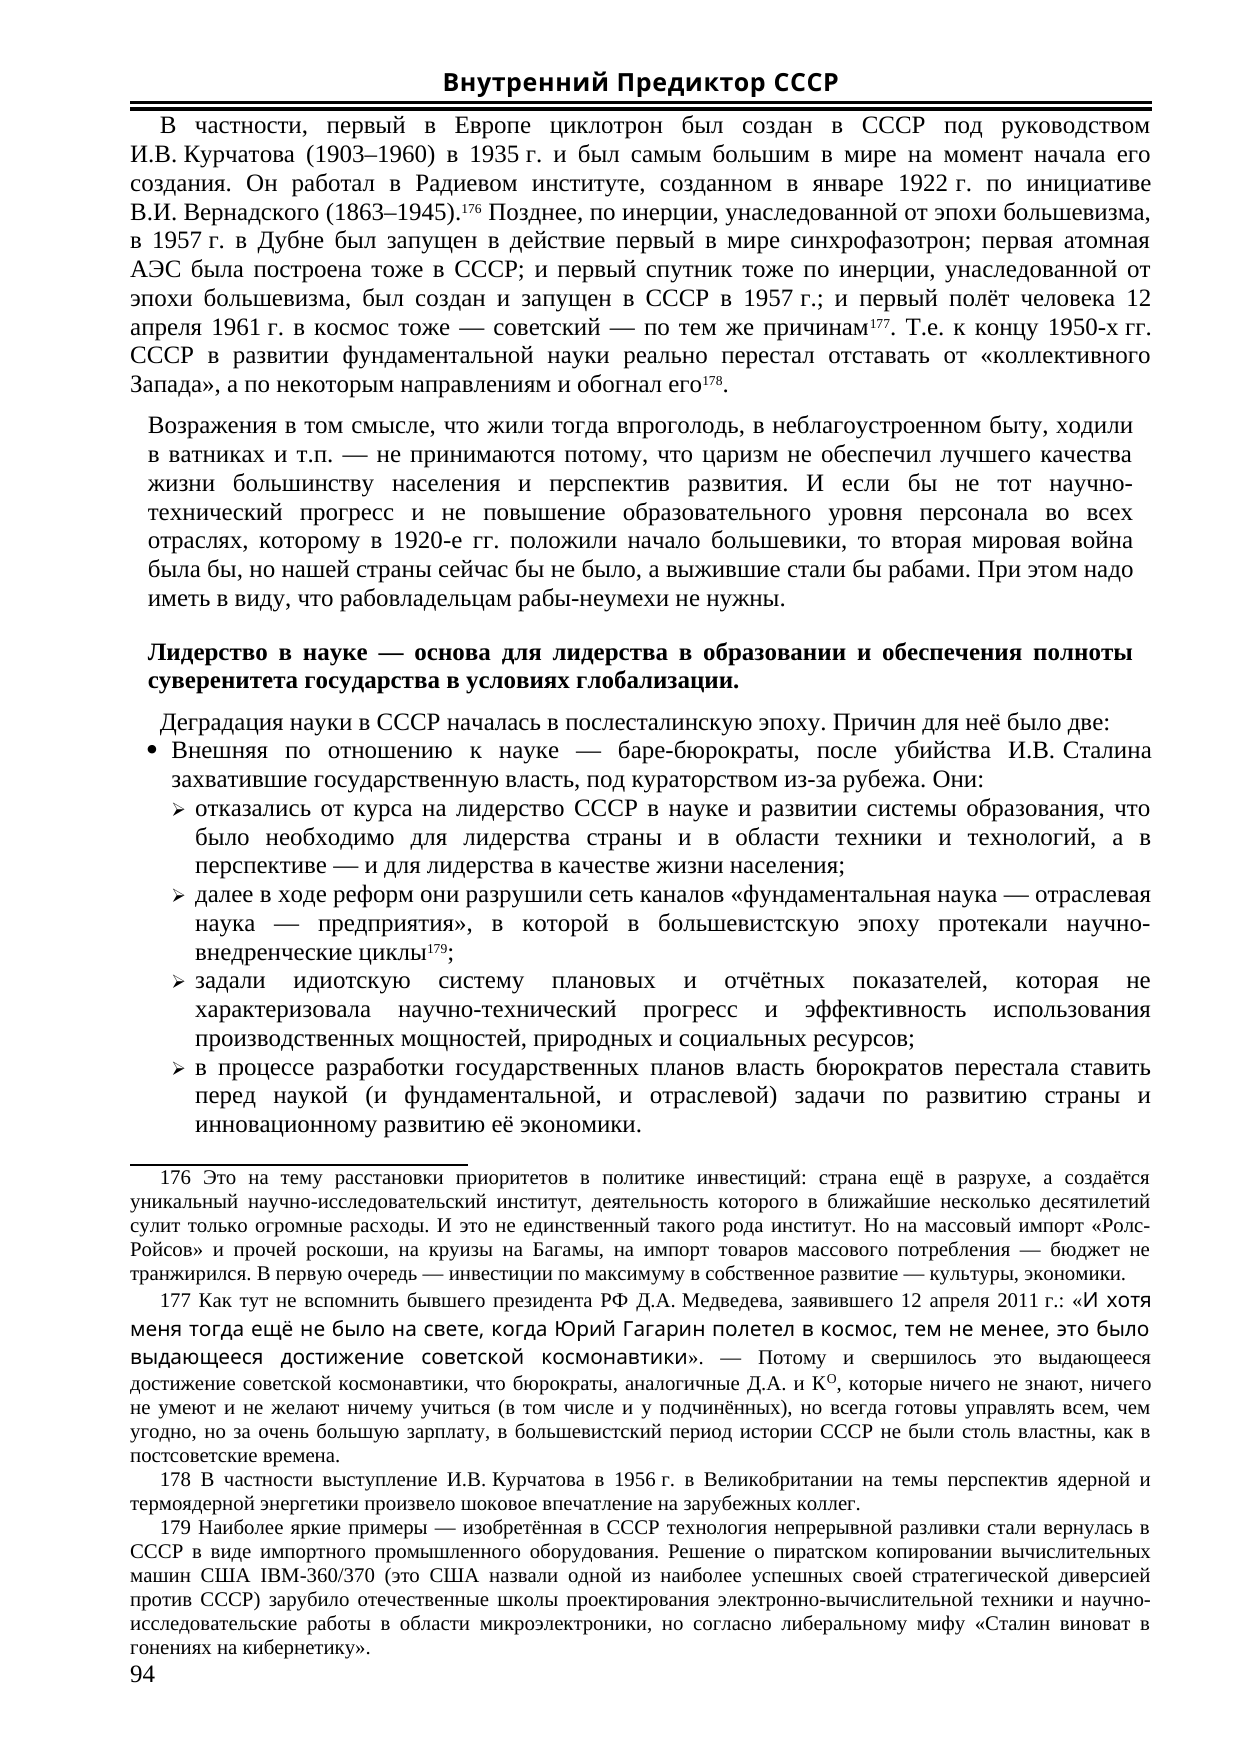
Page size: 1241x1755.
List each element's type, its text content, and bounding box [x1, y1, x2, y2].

text Лидерство в науке — основа для лидерства в образовании и обеспечения полноты суверенитета государства в условиях глобализации. [148, 637, 1134, 694]
list в процессе разработки государственных планов власть бюрократов перестала ставить перед наукой (и фундаментальной, и отраслевой) задачи по развитию страны и инновационному развитию её экономики. [171, 1052, 1152, 1138]
list Внешняя по отношению к науке — баре-бюрократы, после убийства И.В. Сталина захватившие государственную власть, под кураторством из-за рубежа. Они: [148, 736, 1152, 793]
list отказались от курса на лидерство СССР в науке и развитии системы образования, что было необходимо для лидерства страны и в области техники и технологий, а в перспективе — и для лидерства в качестве жизни населения; [171, 793, 1152, 879]
list задали идиотскую систему плановых и отчётных показателей, которая не характеризовала научно-технический прогресс и эффективность использования производственных мощностей, природных и социальных ресурсов; [171, 966, 1152, 1052]
list далее в ходе реформ они разрушили сеть каналов «фундаментальная наука — отраслевая наука — предприятия», в которой в большевистскую эпоху протекали научно-внедренческие циклы; [171, 879, 1152, 966]
list Наиболее яркие примеры — изобретённая в СССР технология непрерывной разливки стали вернулась в СССР в виде импортного промышленного оборудования. Решение о пиратском копировании вычислительных машин США IBM-360/370 (это США назвали одной из наиболее успешных своей стратегической диверсией против СССР) зарубило отечественные школы проектирования электронно-вычислительной техники и научно-исследовательские работы в области микроэлектроники, но согласно либеральному мифу «Сталин виноват в гонениях на кибернетику». [130, 1515, 1152, 1659]
text В частности, первый в Европе циклотрон был создан в СССР под руководством И.В. Курчатова (1903–1960) в 1935 г. и был самым большим в мире на момент начала его создания. Он работал в Радиевом институте, созданном в январе 1922 г. по инициативе В.И. Вернадского (1863–1945). Позднее, по инерции, унаследованной от эпохи большевизма, в 1957 г. в Дубне был запущен в действие первый в мире синхрофазотрон; первая атомная АЭС была построена тоже в СССР; и первый спутник тоже по инерции, унаследованной от эпохи большевизма, был создан и запущен в СССР в 1957 г.; и первый полёт человека 12 апреля 1961 г. в космос тоже — советский — по тем же причинам. Т.е. к концу 1950-х гг. СССР в развитии фундаментальной науки реально перестал отставать от «коллективного Запада», а по некоторым направлениям и обогнал его. [130, 111, 1152, 398]
text Возражения в том смысле, что жили тогда впроголодь, в неблагоустроенном быту, ходили в ватниках и т.п. — не принимаются потому, что царизм не обеспечил лучшего качества жизни большинству населения и перспектив развития. И если бы не тот научно-технический прогресс и не повышение образовательного уровня персонала во всех отраслях, которому в 1920‑е гг. положили начало большевики, то вторая мировая война была бы, но нашей страны сейчас бы не было, а выжившие стали бы рабами. При этом надо иметь в виду, что рабовладельцам рабы-неумехи не нужны. [148, 411, 1134, 612]
text Деградация науки в СССР началась в послесталинскую эпоху. Причин для неё было две: [130, 707, 1152, 736]
text Как тут не вспомнить бывшего президента РФ Д.А. Медведева, заявившего 12 апреля 2011 г.: «И хотя меня тогда ещё не было на свете, когда Юрий Гагарин полетел в космос, тем не менее, это было выдающееся достижение советской космонавтики». — Потому и свершилось это выдающееся достижение советской космонавтики, что бюрократы, аналогичные Д.А. и КО, которые ничего не знают, ничего не умеют и не желают ничему учиться (в том числе и у подчинённых), но всегда готовы управлять всем, чем угодно, но за очень большую зарплату, в большевистский период истории СССР не были столь властны, как в постсоветские времена. [130, 1285, 1152, 1467]
text Это на тему расстановки приоритетов в политике инвестиций: страна ещё в разрухе, а создаётся уникальный научно-исследовательский институт, деятельность которого в ближайшие несколько десятилетий сулит только огромные расходы. И это не единственный такого рода институт. Но на массовый импорт «Ролс-Ройсов» и прочей роскоши, на круизы на Багамы, на импорт товаров массового потребления — бюджет не транжирился. В первую очередь — инвестиции по максимуму в собственное развитие — культуры, экономики. [130, 1165, 1152, 1285]
text В частности выступление И.В. Курчатова в 1956 г. в Великобритании на темы перспектив ядерной и термоядерной энергетики произвело шоковое впечатление на зарубежных коллег. [130, 1467, 1152, 1515]
